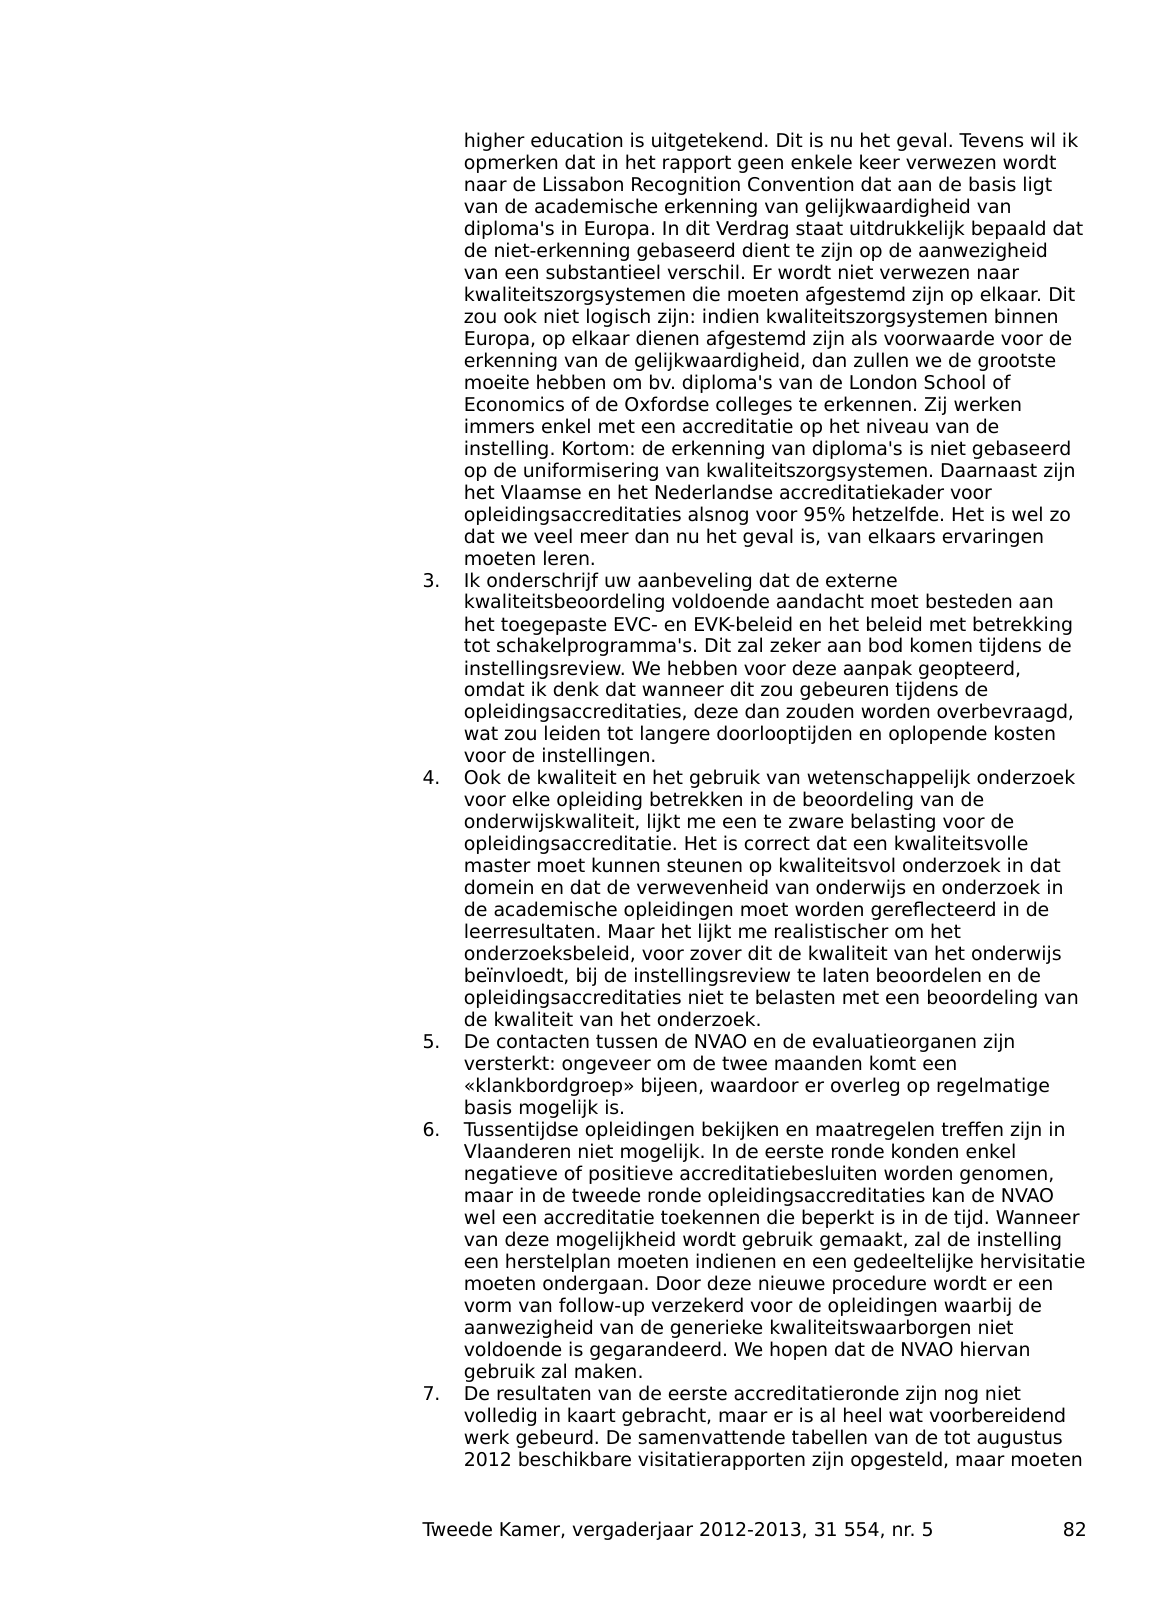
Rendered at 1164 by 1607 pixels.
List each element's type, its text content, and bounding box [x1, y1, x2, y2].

text 5. De contacten tussen de NVAO en de evaluatieorganen zijn versterkt: ongeveer om de twee maanden komt een «klankbordgroep» bijeen, waardoor er overleg op regelmatige basis mogelijk is. [422, 1031, 1087, 1119]
text 7. De resultaten van de eerste accreditatieronde zijn nog niet volledig in kaart gebracht, maar er is al heel wat voorbereidend werk gebeurd. De samenvattende tabellen van de tot augustus 2012 beschikbare visitatierapporten zijn opgesteld, maar moeten [422, 1383, 1087, 1471]
text 6. Tussentijdse opleidingen bekijken en maatregelen treffen zijn in Vlaanderen niet mogelijk. In de eerste ronde konden enkel negatieve of positieve accreditatiebesluiten worden genomen, maar in de tweede ronde opleidingsaccreditaties kan de NVAO wel een accreditatie toekennen die beperkt is in de tijd. Wanneer van deze mogelijkheid wordt gebruik gemaakt, zal de instelling een herstelplan moeten indienen en een gedeeltelijke hervisitatie moeten ondergaan. Door deze nieuwe procedure wordt er een vorm van follow-up verzekerd voor de opleidingen waarbij de aanwezigheid van de generieke kwaliteitswaarborgen niet voldoende is gegarandeerd. We hopen dat de NVAO hiervan gebruik zal maken. [422, 1119, 1087, 1383]
text 3. Ik onderschrijf uw aanbeveling dat de externe kwaliteitsbeoordeling voldoende aandacht moet besteden aan het toegepaste EVC- en EVK-beleid en het beleid met betrekking tot schakelprogramma's. Dit zal zeker aan bod komen tijdens de instellingsreview. We hebben voor deze aanpak geopteerd, omdat ik denk dat wanneer dit zou gebeuren tijdens de opleidingsaccreditaties, deze dan zouden worden overbevraagd, wat zou leiden tot langere doorlooptijden en oplopende kosten voor de instellingen. [422, 569, 1087, 767]
text 4. Ook de kwaliteit en het gebruik van wetenschappelijk onderzoek voor elke opleiding betrekken in de beoordeling van de onderwijskwaliteit, lijkt me een te zware belasting voor de opleidingsaccreditatie. Het is correct dat een kwaliteitsvolle master moet kunnen steunen op kwaliteitsvol onderzoek in dat domein en dat de verwevenheid van onderwijs en onderzoek in de academische opleidingen moet worden gereflecteerd in de leerresultaten. Maar het lijkt me realistischer om het onderzoeksbeleid, voor zover dit de kwaliteit van het onderwijs beïnvloedt, bij de instellingsreview te laten beoordelen en de opleidingsaccreditaties niet te belasten met een beoordeling van de kwaliteit van het onderzoek. [422, 767, 1087, 1031]
text higher education is uitgetekend. Dit is nu het geval. Tevens wil ik opmerken dat in het rapport geen enkele keer verwezen wordt naar de Lissabon Recognition Convention dat aan de basis ligt van de academische erkenning van gelijkwaardigheid van diploma's in Europa. In dit Verdrag staat uitdrukkelijk bepaald dat de niet-erkenning gebaseerd dient te zijn op de aanwezigheid van een substantieel verschil. Er wordt niet verwezen naar kwaliteitszorgsystemen die moeten afgestemd zijn op elkaar. Dit zou ook niet logisch zijn: indien kwaliteitszorgsystemen binnen Europa, op elkaar dienen afgestemd zijn als voorwaarde voor de erkenning van de gelijkwaardigheid, dan zullen we de grootste moeite hebben om bv. diploma's van de London School of Economics of de Oxfordse colleges te erkennen. Zij werken immers enkel met een accreditatie op het niveau van de instelling. Kortom: de erkenning van diploma's is niet gebaseerd op de uniformisering van kwaliteitszorgsystemen. Daarnaast zijn het Vlaamse en het Nederlandse accreditatiekader voor opleidingsaccreditaties alsnog voor 95% hetzelfde. Het is wel zo dat we veel meer dan nu het geval is, van elkaars ervaringen moeten leren. [422, 130, 1087, 569]
